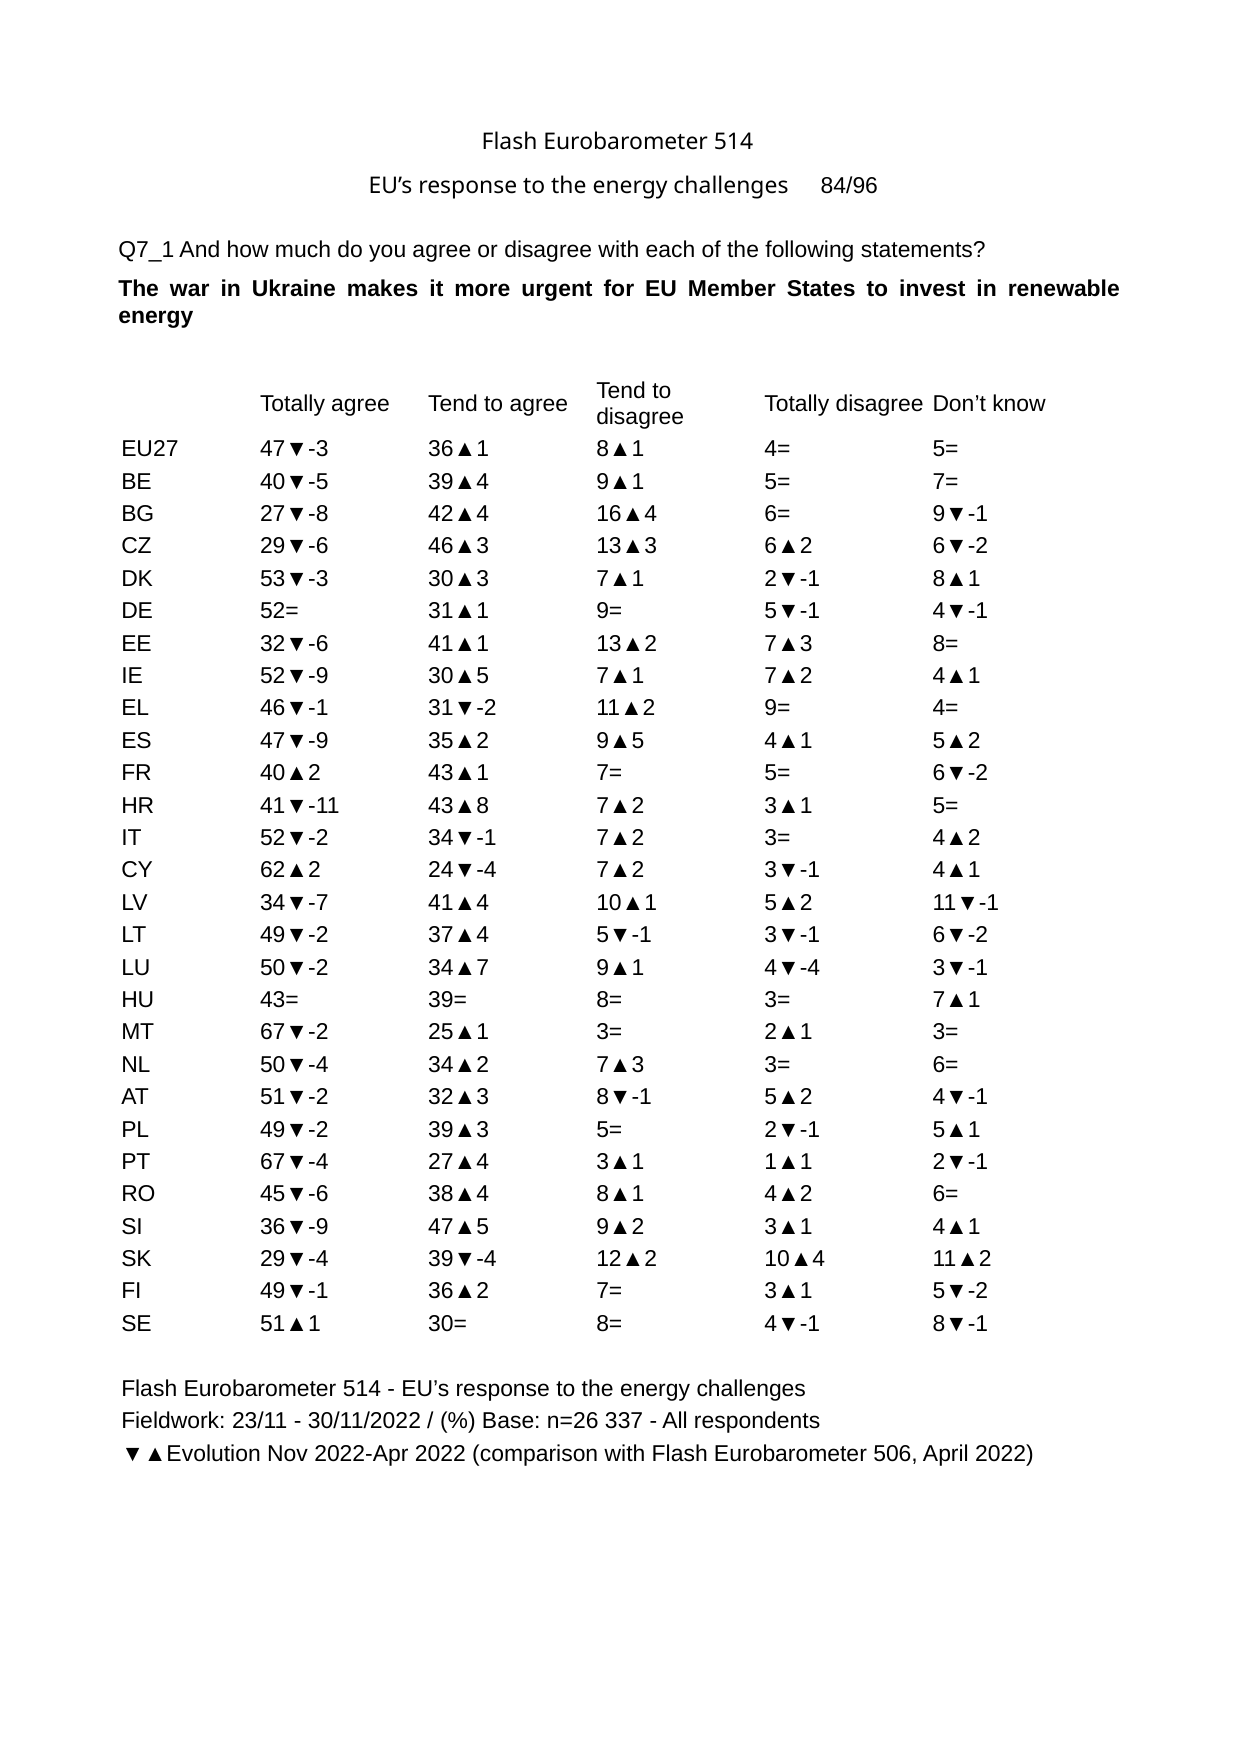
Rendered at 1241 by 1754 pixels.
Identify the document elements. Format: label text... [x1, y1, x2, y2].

table_cell EL [118, 691, 257, 724]
table_cell 7= [593, 1275, 761, 1307]
table_cell 5▲2 [761, 1080, 929, 1112]
table_cell 51▲1 [257, 1307, 425, 1339]
table_cell DE [118, 594, 257, 627]
table_cell 7▲1 [593, 659, 761, 691]
table_cell ES [118, 724, 257, 756]
table_cell 3▼-1 [761, 853, 929, 886]
table_cell 5= [593, 1113, 761, 1145]
table_cell 49▼-2 [257, 1113, 425, 1145]
table_cell FI [118, 1275, 257, 1307]
table_cell 53▼-3 [257, 562, 425, 594]
table_cell 8= [593, 983, 761, 1015]
table_cell 9▲5 [593, 724, 761, 756]
table_cell 41▲4 [425, 886, 593, 918]
table_header [118, 374, 257, 432]
table_cell 49▼-2 [257, 918, 425, 951]
table_cell 30▲5 [425, 659, 593, 691]
table_cell EU27 [118, 432, 257, 464]
table_cell 8▲1 [593, 432, 761, 464]
table_cell 39▲4 [425, 465, 593, 497]
table_cell 2▼-1 [761, 1113, 929, 1145]
table_cell 8▼-1 [593, 1080, 761, 1112]
table_cell 24▼-4 [425, 853, 593, 886]
table_cell 52▼-2 [257, 821, 425, 853]
table_cell 3▼-1 [761, 918, 929, 951]
table_header Don’t know [929, 374, 1097, 432]
table_cell 49▼-1 [257, 1275, 425, 1307]
table_cell ▼▲Evolution Nov 2022-Apr 2022 (comparison with Flash Eurobarometer 506, April 2022) [118, 1436, 1097, 1469]
table_cell FR [118, 756, 257, 788]
table_cell 3▲1 [761, 789, 929, 821]
table_cell 9= [761, 691, 929, 724]
table_cell [761, 1339, 929, 1372]
table_cell 3= [593, 1015, 761, 1048]
table_cell 4▼-1 [761, 1307, 929, 1339]
table_cell 34▲2 [425, 1048, 593, 1080]
table_cell 7▲3 [593, 1048, 761, 1080]
table_cell 9= [593, 594, 761, 627]
table_cell BG [118, 497, 257, 529]
table_cell 6▲2 [761, 529, 929, 562]
table_cell 4▲1 [929, 1210, 1097, 1242]
table_cell 5▲2 [761, 886, 929, 918]
table_cell [425, 1339, 593, 1372]
table_header Tend to agree [425, 374, 593, 432]
table_header Totally disagree [761, 374, 929, 432]
table_cell 9▲1 [593, 951, 761, 983]
table_cell SK [118, 1242, 257, 1274]
table_cell 8= [593, 1307, 761, 1339]
table_header Tend to disagree [593, 374, 761, 432]
table_cell 34▼-7 [257, 886, 425, 918]
table_cell 47▼-9 [257, 724, 425, 756]
table_cell MT [118, 1015, 257, 1048]
table_cell 2▲1 [761, 1015, 929, 1048]
table_cell 27▼-8 [257, 497, 425, 529]
table_cell IE [118, 659, 257, 691]
table_cell 4▼-4 [761, 951, 929, 983]
table_cell 4= [929, 691, 1097, 724]
table_cell 46▼-1 [257, 691, 425, 724]
table_cell 29▼-4 [257, 1242, 425, 1274]
table_cell BE [118, 465, 257, 497]
table_cell SE [118, 1307, 257, 1339]
table_cell 7▲3 [761, 627, 929, 659]
table_cell 38▲4 [425, 1177, 593, 1210]
table_cell 36▼-9 [257, 1210, 425, 1242]
table_cell 52= [257, 594, 425, 627]
table_cell 7▲2 [593, 789, 761, 821]
table_cell 5▲2 [929, 724, 1097, 756]
table_cell 31▲1 [425, 594, 593, 627]
table_cell SI [118, 1210, 257, 1242]
table_cell 47▼-3 [257, 432, 425, 464]
table_cell PT [118, 1145, 257, 1177]
table_cell 11▲2 [929, 1242, 1097, 1274]
table_cell 6▼-2 [929, 756, 1097, 788]
table_cell 7▲2 [593, 853, 761, 886]
table_cell 52▼-9 [257, 659, 425, 691]
table_cell 6= [929, 1177, 1097, 1210]
table_cell 43▲8 [425, 789, 593, 821]
table_cell AT [118, 1080, 257, 1112]
table_cell 43▲1 [425, 756, 593, 788]
table_cell 39= [425, 983, 593, 1015]
table_cell 5▼-1 [593, 918, 761, 951]
table_cell 36▲1 [425, 432, 593, 464]
table_cell 7▲2 [593, 821, 761, 853]
table_cell Flash Eurobarometer 514 - EU’s response to the energy challenges [118, 1372, 1097, 1404]
table_cell 13▲2 [593, 627, 761, 659]
table_cell 34▲7 [425, 951, 593, 983]
table_cell IT [118, 821, 257, 853]
table_cell 16▲4 [593, 497, 761, 529]
table_cell 30= [425, 1307, 593, 1339]
text Q7_1 And how much do you agree or disagree with each of the following statements? [118, 236, 1122, 262]
table_cell 27▲4 [425, 1145, 593, 1177]
table_cell LV [118, 886, 257, 918]
text The war in Ukraine makes it more urgent for EU Member States to invest in renewable energy [118, 275, 1122, 328]
table_cell 35▲2 [425, 724, 593, 756]
table_cell 7▲1 [593, 562, 761, 594]
table_cell 3= [761, 1048, 929, 1080]
table_cell 67▼-4 [257, 1145, 425, 1177]
table_cell 3▼-1 [929, 951, 1097, 983]
table_cell 7= [593, 756, 761, 788]
table_cell 45▼-6 [257, 1177, 425, 1210]
table_cell NL [118, 1048, 257, 1080]
table_cell 5= [929, 432, 1097, 464]
table_cell 67▼-2 [257, 1015, 425, 1048]
table_cell 39▲3 [425, 1113, 593, 1145]
table_cell 31▼-2 [425, 691, 593, 724]
table_cell 11▲2 [593, 691, 761, 724]
table_cell 6▼-2 [929, 918, 1097, 951]
table_cell 46▲3 [425, 529, 593, 562]
table_cell 5▼-1 [761, 594, 929, 627]
table_cell 32▼-6 [257, 627, 425, 659]
table_cell 50▼-2 [257, 951, 425, 983]
table_cell 9▲2 [593, 1210, 761, 1242]
table_cell 6▼-2 [929, 529, 1097, 562]
table_cell 9▲1 [593, 465, 761, 497]
table_cell 43= [257, 983, 425, 1015]
table_header Totally agree [257, 374, 425, 432]
table_cell 3= [761, 983, 929, 1015]
table_cell 41▲1 [425, 627, 593, 659]
table_cell 3▲1 [761, 1275, 929, 1307]
table_cell 5▼-2 [929, 1275, 1097, 1307]
table_cell 8▲1 [593, 1177, 761, 1210]
table_cell 4▼-1 [929, 594, 1097, 627]
table_cell 50▼-4 [257, 1048, 425, 1080]
table_cell 4▲2 [761, 1177, 929, 1210]
table_cell 47▲5 [425, 1210, 593, 1242]
table_cell 40▼-5 [257, 465, 425, 497]
table_cell 37▲4 [425, 918, 593, 951]
table_cell [593, 1339, 761, 1372]
table_cell 29▼-6 [257, 529, 425, 562]
table_cell 30▲3 [425, 562, 593, 594]
table_cell LU [118, 951, 257, 983]
table_cell 6= [929, 1048, 1097, 1080]
table_cell 3▲1 [761, 1210, 929, 1242]
table_cell 42▲4 [425, 497, 593, 529]
table_cell 11▼-1 [929, 886, 1097, 918]
table_cell 10▲1 [593, 886, 761, 918]
table_cell 39▼-4 [425, 1242, 593, 1274]
table_cell [257, 1339, 425, 1372]
table_cell CZ [118, 529, 257, 562]
table_cell [118, 1339, 257, 1372]
table_cell 25▲1 [425, 1015, 593, 1048]
table_cell 51▼-2 [257, 1080, 425, 1112]
table_cell 34▼-1 [425, 821, 593, 853]
table_cell HR [118, 789, 257, 821]
table_cell PL [118, 1113, 257, 1145]
table_cell 36▲2 [425, 1275, 593, 1307]
table_cell 3▲1 [593, 1145, 761, 1177]
table_cell 62▲2 [257, 853, 425, 886]
table_cell 4▲1 [761, 724, 929, 756]
table_cell 7▲2 [761, 659, 929, 691]
table_cell 4▼-1 [929, 1080, 1097, 1112]
table_cell 2▼-1 [929, 1145, 1097, 1177]
table_cell 8▼-1 [929, 1307, 1097, 1339]
table_cell 13▲3 [593, 529, 761, 562]
table_cell 8= [929, 627, 1097, 659]
table_cell Fieldwork: 23/11 - 30/11/2022 / (%) Base: n=26 337 - All respondents [118, 1404, 1097, 1436]
table_cell 5= [929, 789, 1097, 821]
table_cell 8▲1 [929, 562, 1097, 594]
table_cell 12▲2 [593, 1242, 761, 1274]
table_cell 5= [761, 756, 929, 788]
table_cell 4= [761, 432, 929, 464]
table_cell 32▲3 [425, 1080, 593, 1112]
table_cell 5▲1 [929, 1113, 1097, 1145]
table_cell 4▲2 [929, 821, 1097, 853]
table_cell 3= [761, 821, 929, 853]
table_cell 2▼-1 [761, 562, 929, 594]
table_cell 7▲1 [929, 983, 1097, 1015]
table_cell 1▲1 [761, 1145, 929, 1177]
table_cell 4▲1 [929, 853, 1097, 886]
table_cell HU [118, 983, 257, 1015]
table_cell 3= [929, 1015, 1097, 1048]
table_cell 7= [929, 465, 1097, 497]
table_cell EE [118, 627, 257, 659]
table_cell 5= [761, 465, 929, 497]
table_cell 41▼-11 [257, 789, 425, 821]
table_cell [929, 1339, 1097, 1372]
table_cell 9▼-1 [929, 497, 1097, 529]
table_cell DK [118, 562, 257, 594]
table_cell 10▲4 [761, 1242, 929, 1274]
table_cell LT [118, 918, 257, 951]
table_cell CY [118, 853, 257, 886]
table_cell 4▲1 [929, 659, 1097, 691]
table_cell 40▲2 [257, 756, 425, 788]
table_cell 6= [761, 497, 929, 529]
table_cell RO [118, 1177, 257, 1210]
